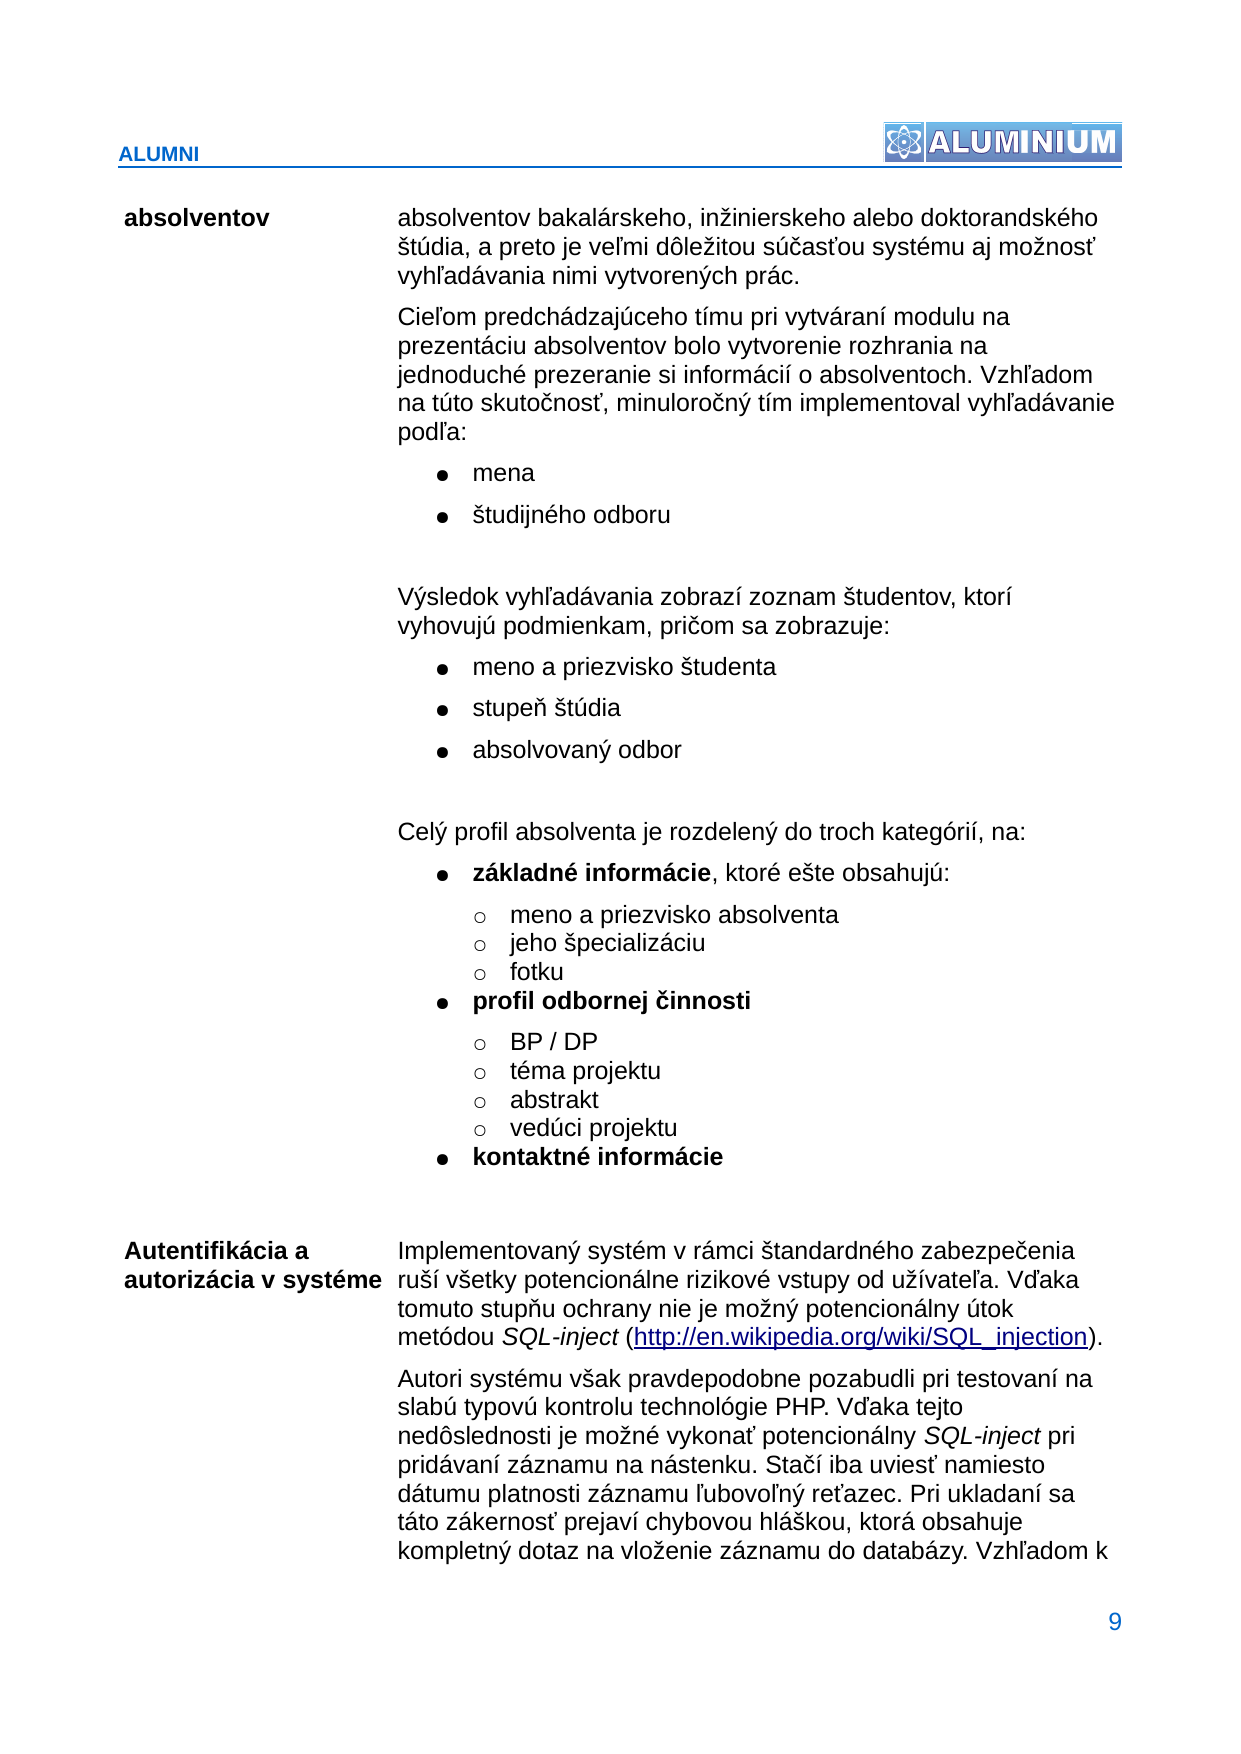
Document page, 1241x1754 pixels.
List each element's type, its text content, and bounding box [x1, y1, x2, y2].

table_cell Implementovaný systém v rámci štandardného zabezpečenia ruší všetky potencionálne rizikové vstupy od užívateľa. Vďaka tomuto stupňu ochrany nie je možný potencionálny útok metódou SQL-inject (http://en.wikipedia.org/wiki/SQL_injection). Autori systému však pravdepodobne pozabudli pri testovaní na slabú typovú kontrolu technológie PHP. Vďaka tejto nedôslednosti je možné vykonať potencionálny SQL-inject pri pridávaní záznamu na nástenku. Stačí iba uviesť namiesto dátumu platnosti záznamu ľubovoľný reťazec. Pri ukladaní sa táto zákernosť prejaví chybovou hláškou, ktorá obsahuje kompletný dotaz na vloženie záznamu do databázy. Vzhľadom k [392, 1230, 1123, 1571]
table_cell Autentifikácia a autorizácia v systéme [118, 1230, 392, 1571]
table_cell absolventov bakalárskeho, inžinierskeho alebo doktorandského štúdia, a preto je veľmi dôležitou súčasťou systému aj možnosť vyhľadávania nimi vytvorených prác. Cieľom predchádzajúceho tímu pri vytváraní modulu na prezentáciu absolventov bolo vytvorenie rozhrania na jednoduché prezeranie si informácií o absolventoch. Vzhľadom na túto skutočnosť, minuloročný tím implementoval vyhľadávanie podľa: mena študijného odboru Výsledok vyhľadávania zobrazí zoznam študentov, ktorí vyhovujú podmienkam, pričom sa zobrazuje: meno a priezvisko študenta stupeň štúdia absolvovaný odbor Celý profil absolventa je rozdelený do troch kategórií, na: základné informácie, ktoré ešte obsahujú: meno a priezvisko absolventa jeho špecializáciu fotku profil odbornej činnosti BP / DP téma projektu abstrakt vedúci projektu kontaktné informácie [392, 198, 1123, 1230]
table_cell absolventov [118, 198, 392, 1230]
